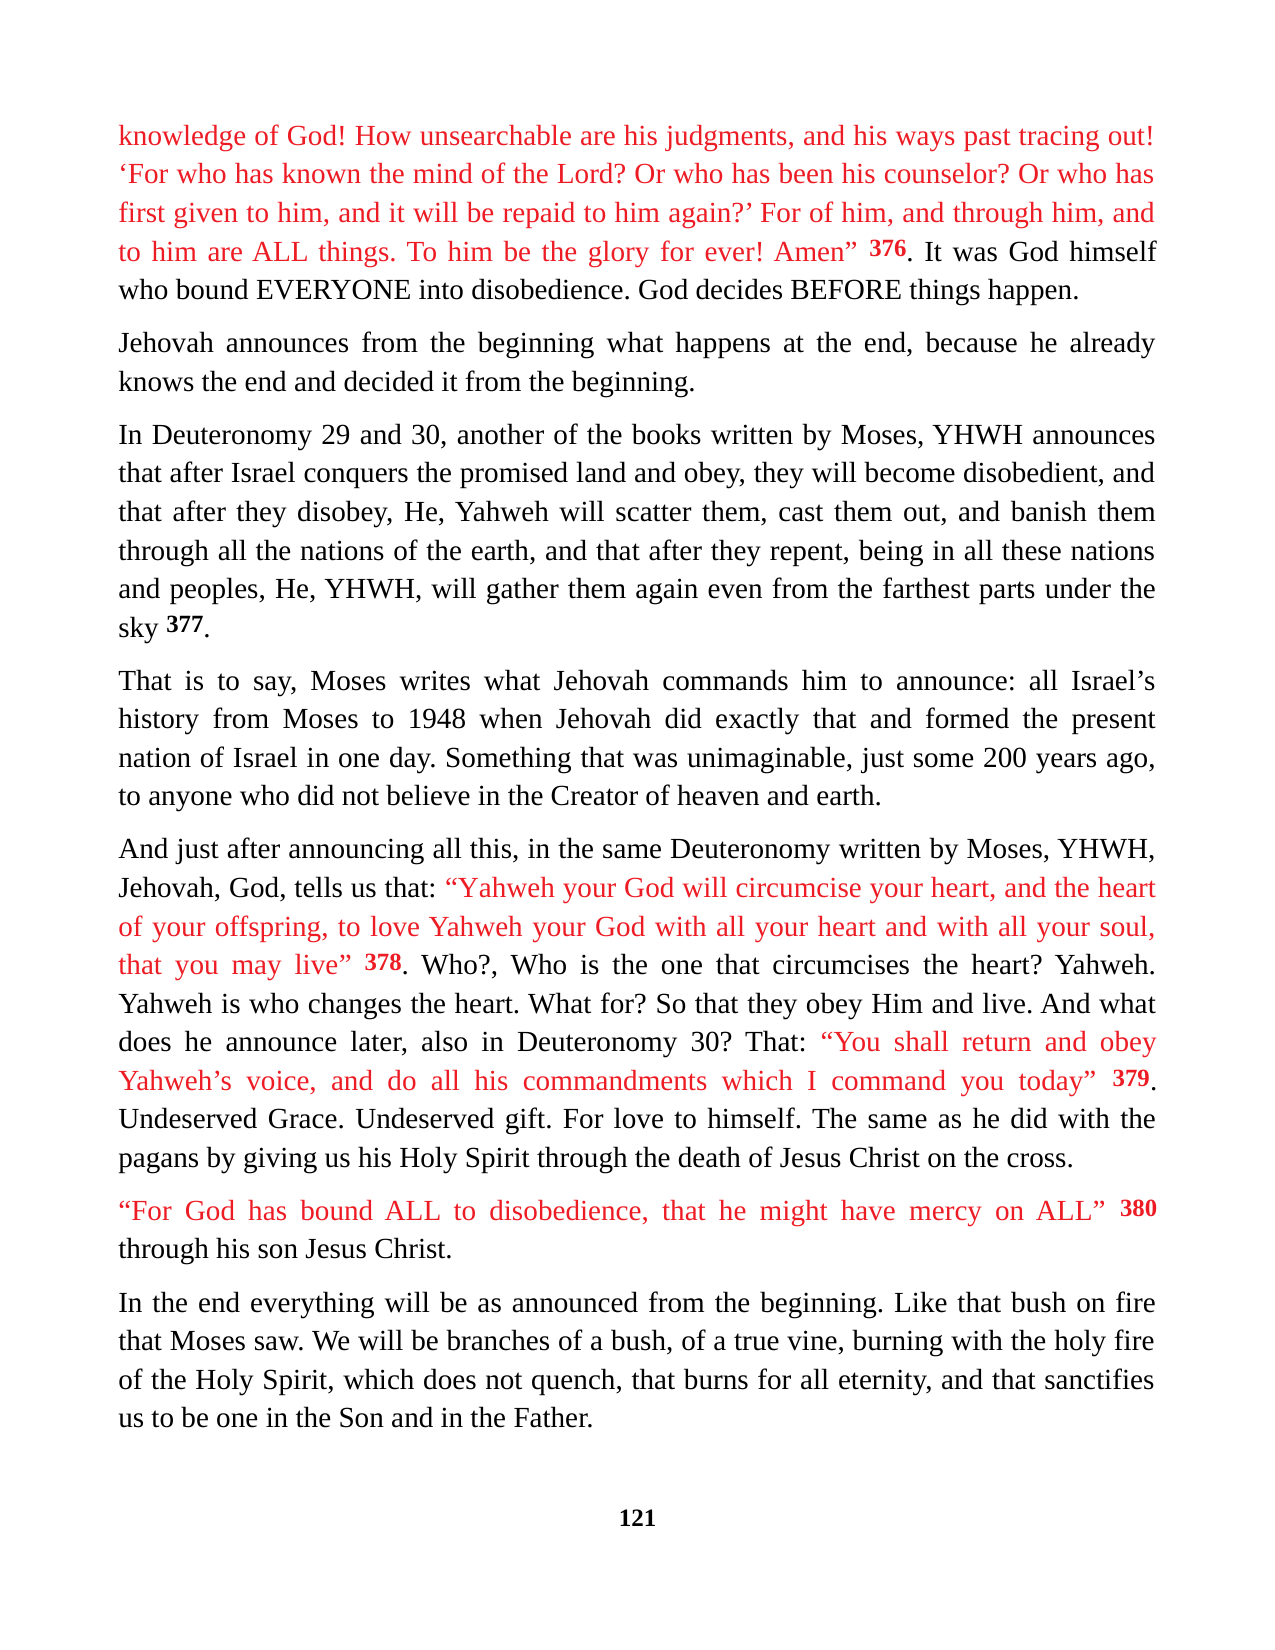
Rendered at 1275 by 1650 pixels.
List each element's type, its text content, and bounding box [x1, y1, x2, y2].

text In Deuteronomy 29 and 30, another of the books written by Moses, YHWH announces that after Israel conquers the promised land and obey, they will become disobedient, and that after they disobey, He, Yahweh will scatter them, cast them out, and banish them through all the nations of the earth, and that after they repent, being in all these nations and peoples, He, YHWH, will gather them again even from the farthest parts under the sky . [118, 417, 1157, 643]
text “For God has bound ALL to disobedience, that he might have mercy on ALL” through his son Jesus Christ. [118, 1193, 1157, 1265]
text knowledge of God! How unsearchable are his judgments, and his ways past tracing out! ‘For who has known the mind of the Lord? Or who has been his counselor? Or who has first given to him, and it will be repaid to him again?’ For of him, and through him, and to him are ALL things. To him be the glory for ever! Amen” . It was God himself who bound EVERYONE into disobedience. God decides BEFORE things happen. [118, 118, 1157, 306]
text That is to say, Moses writes what Jehovah commands him to announce: all Israel’s history from Moses to 1948 when Jehovah did exactly that and formed the present nation of Israel in one day. Something that was unimaginable, just some 200 years ago, to anyone who did not believe in the Creator of heaven and earth. [118, 663, 1157, 812]
text And just after announcing all this, in the same Deuteronomy written by Moses, YHWH, Jehovah, God, tells us that: “Yahweh your God will circumcise your heart, and the heart of your offspring, to love Yahweh your God with all your heart and with all your soul, that you may live” . Who?, Who is the one that circumcises the heart? Yahweh. Yahweh is who changes the heart. What for? So that they obey Him and live. And what does he announce later, also in Deuteronomy 30? That: “You shall return and obey Yahweh’s voice, and do all his commandments which I command you today” . Undeserved Grace. Undeserved gift. For love to himself. The same as he did with the pagans by giving us his Holy Spirit through the death of Jesus Christ on the cross. [118, 832, 1157, 1173]
text Jehovah announces from the beginning what happens at the end, because he already knows the end and decided it from the beginning. [118, 325, 1157, 397]
text In the end everything will be as announced from the beginning. Like that bush on fire that Moses saw. We will be branches of a bush, of a true vine, burning with the holy fire of the Holy Spirit, which does not quench, that burns for all eternity, and that sanctifies us to be one in the Son and in the Father. [118, 1285, 1157, 1434]
